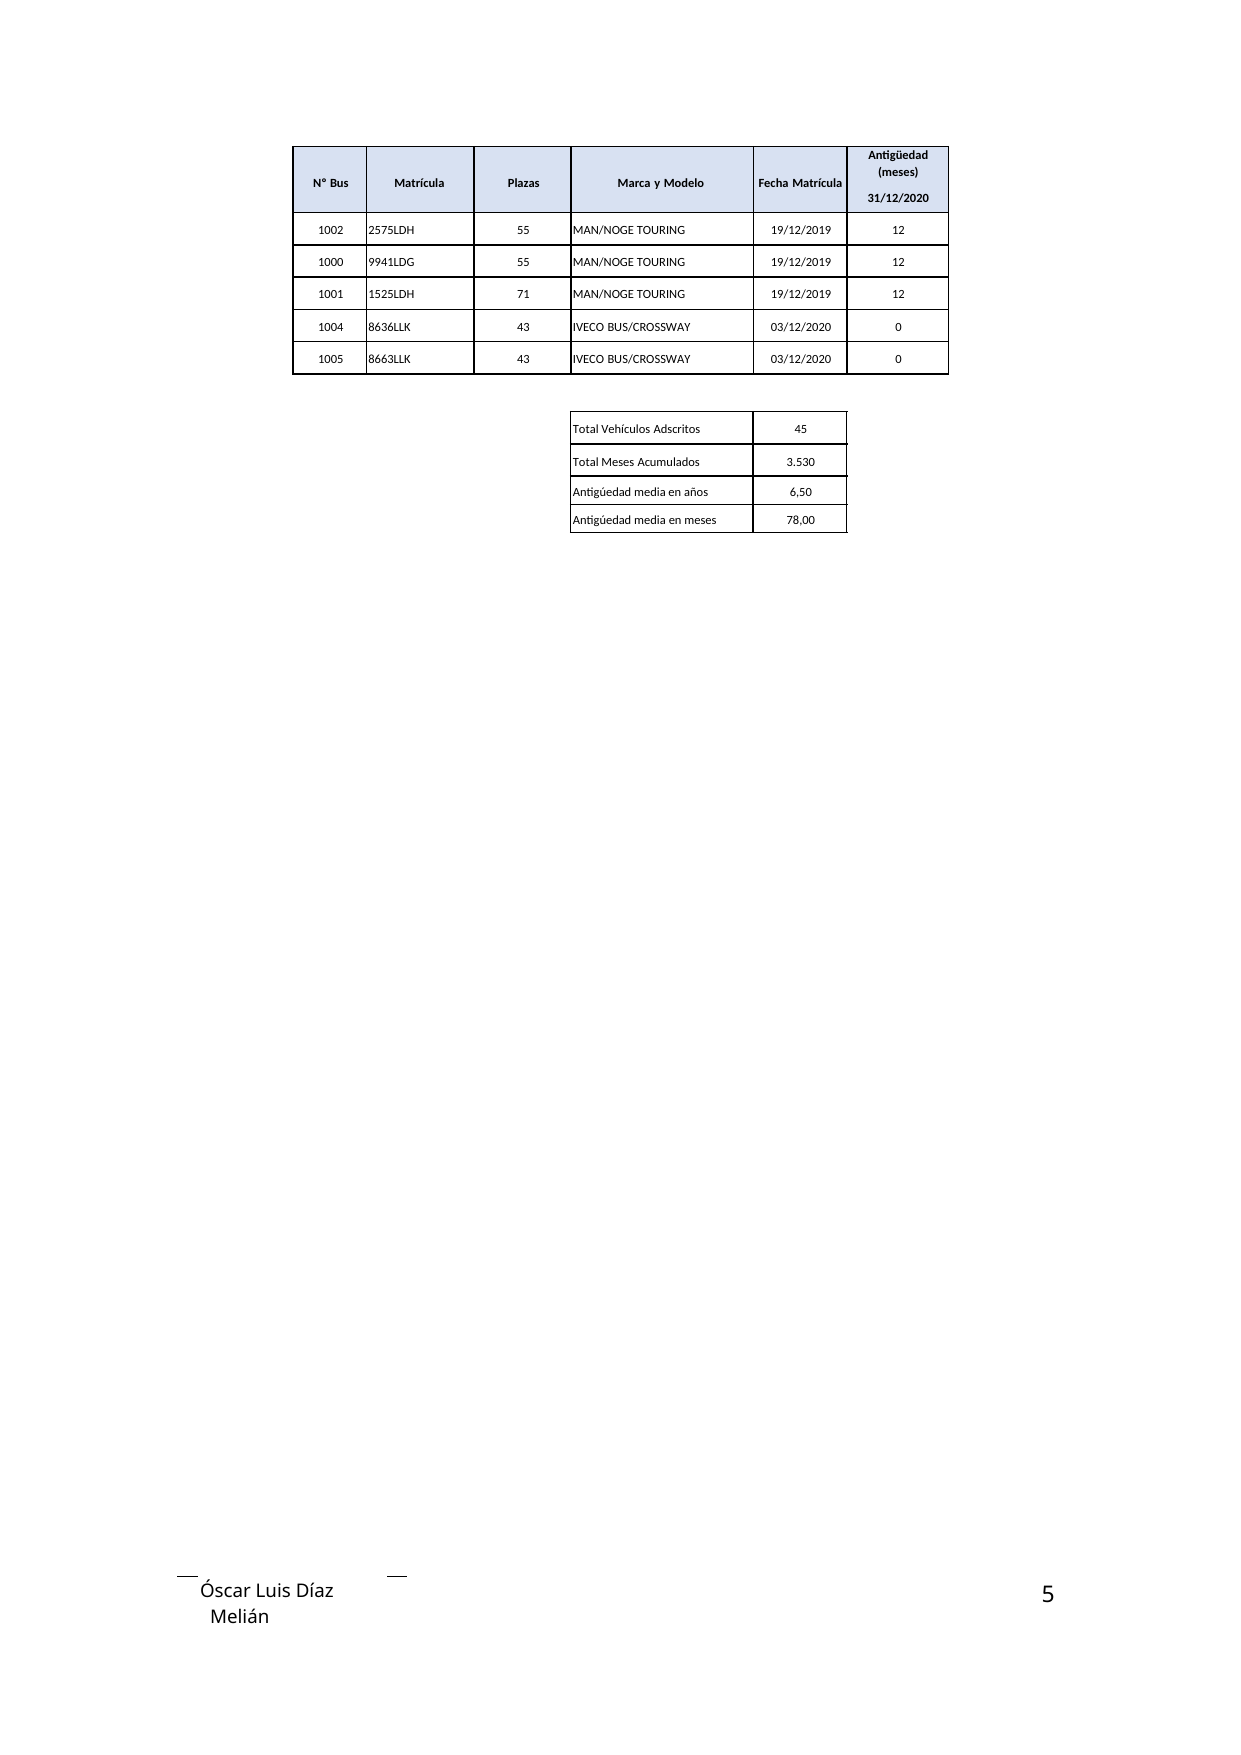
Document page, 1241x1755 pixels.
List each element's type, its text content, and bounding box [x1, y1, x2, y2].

table_cell 43 [475, 342, 570, 373]
table_cell 19/12/2019 [754, 246, 846, 276]
table_cell 43 [475, 310, 570, 341]
table_cell 1525LDH [367, 278, 473, 308]
table_header Nº Bus [294, 147, 366, 212]
table_cell 8636LLK [367, 310, 473, 341]
table_cell 03/12/2020 [754, 310, 846, 341]
table_cell 0 [848, 342, 948, 373]
table_cell MAN/NOGE TOURING [572, 246, 753, 276]
table_header Marca y Modelo [572, 147, 753, 212]
table_cell 0 [848, 310, 948, 341]
table_cell 9941LDG [367, 246, 473, 276]
table_cell MAN/NOGE TOURING [572, 213, 753, 244]
table_cell 03/12/2020 [754, 342, 846, 373]
table_cell IVECO BUS/CROSSWAY [572, 342, 753, 373]
table_cell 2575LDH [367, 213, 473, 244]
table_header Total Vehículos Adscritos [571, 412, 752, 443]
table_header Plazas [475, 147, 570, 212]
table_cell 55 [475, 246, 570, 276]
table_header Fecha Matrícula [754, 147, 846, 212]
table_cell Antigúedad media en años [571, 477, 752, 503]
table_cell 78,00 [754, 505, 846, 532]
table_cell 55 [475, 213, 570, 244]
table_cell 19/12/2019 [754, 278, 846, 308]
table_cell 1001 [294, 278, 366, 308]
table_cell Total Meses Acumulados [571, 445, 752, 475]
table_cell 3.530 [754, 445, 846, 475]
table_cell IVECO BUS/CROSSWAY [572, 310, 753, 341]
table_cell 71 [475, 278, 570, 308]
table_cell 12 [848, 246, 948, 276]
table_cell 1000 [294, 246, 366, 276]
table_cell Antigúedad media en meses [571, 505, 752, 532]
table_cell MAN/NOGE TOURING [572, 278, 753, 308]
table_cell 19/12/2019 [754, 213, 846, 244]
table_cell 6,50 [754, 477, 846, 503]
table_cell 12 [848, 213, 948, 244]
table_cell 1002 [294, 213, 366, 244]
table_cell 12 [848, 278, 948, 308]
table_cell 8663LLK [367, 342, 473, 373]
table_header 45 [754, 412, 846, 443]
table_cell 1004 [294, 310, 366, 341]
table_header Antigüedad (meses) 31/12/2020 [848, 147, 948, 212]
table_cell 1005 [294, 342, 366, 373]
table_header Matrícula [367, 147, 473, 212]
